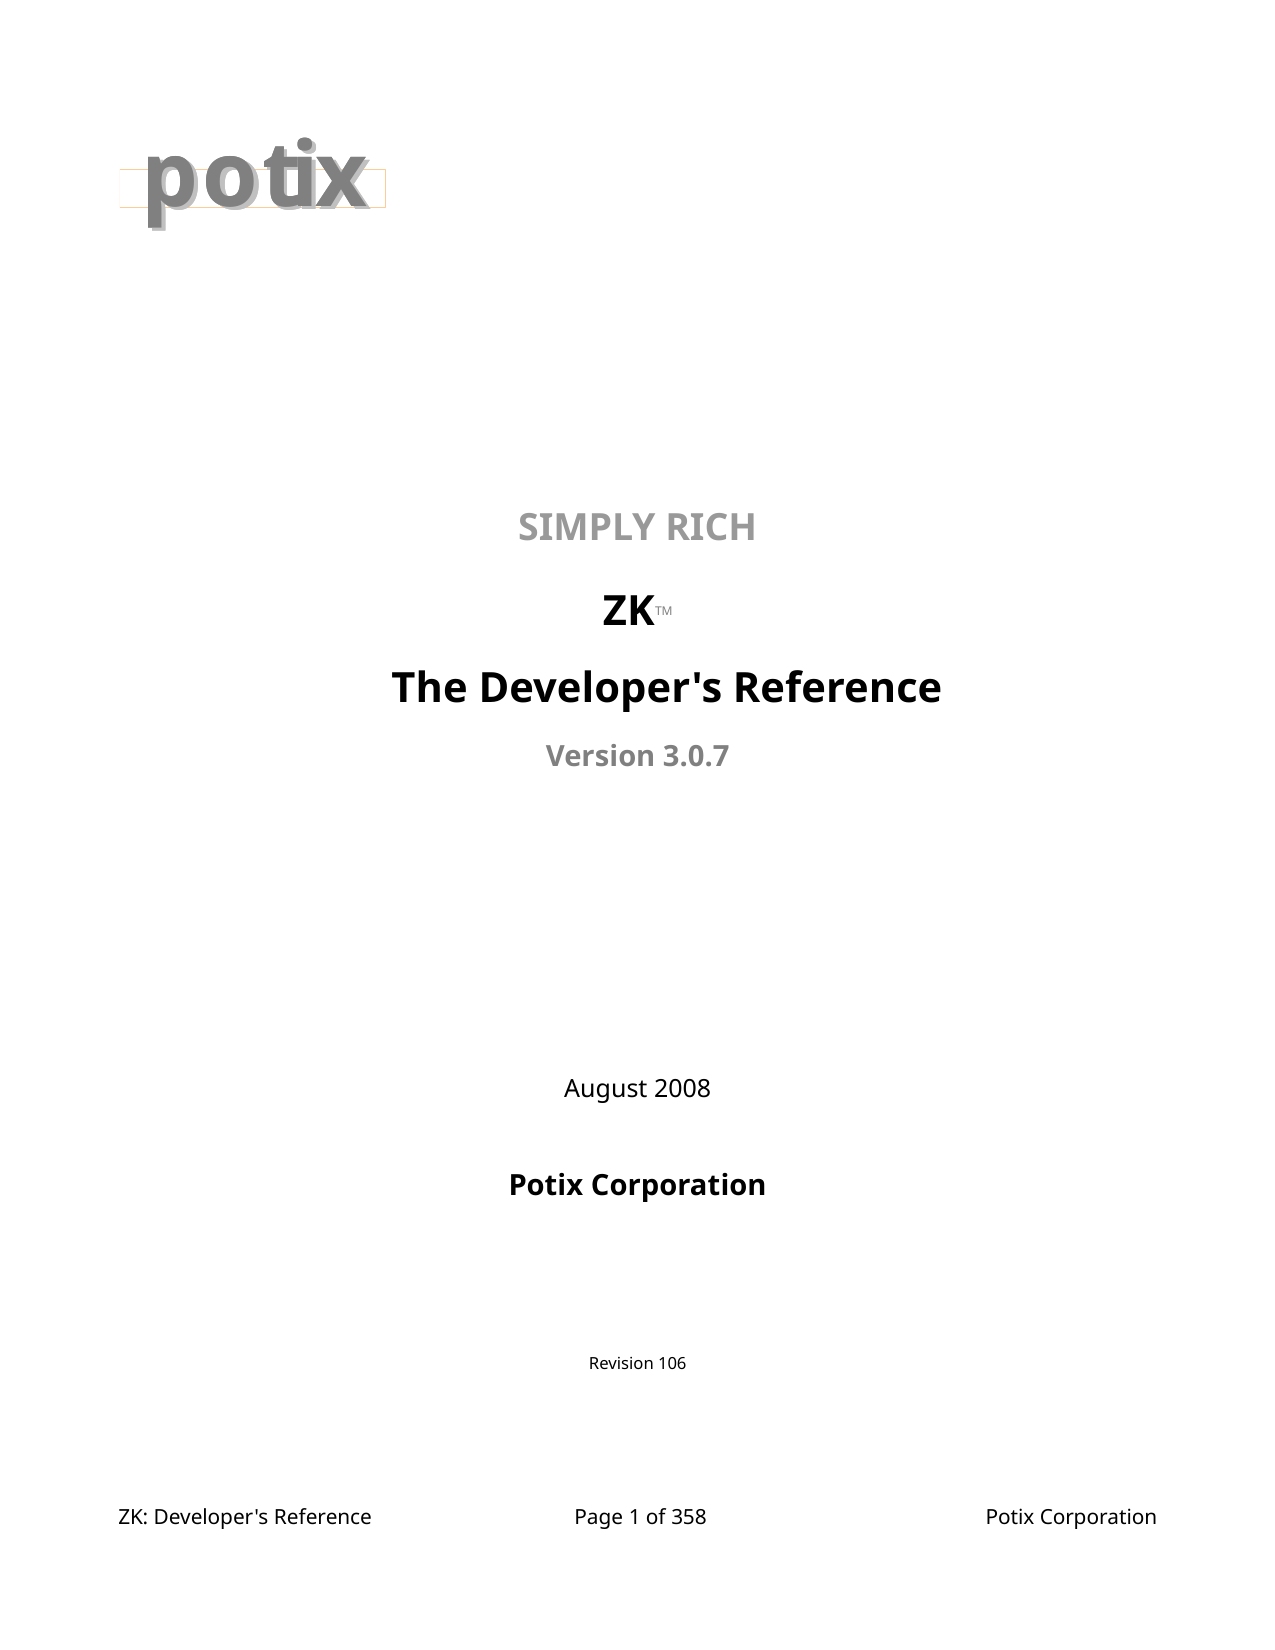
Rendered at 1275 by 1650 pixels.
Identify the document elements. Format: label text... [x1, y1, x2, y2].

text Potix Corporation [118, 1164, 1157, 1203]
text Revision 106 [118, 1351, 1157, 1374]
text SIMPLY RICH [118, 500, 1157, 551]
text August 2008 [118, 1071, 1157, 1105]
text ZKTM [118, 580, 1157, 637]
title The Developer's Reference [177, 658, 1157, 715]
subtitle Version 3.0.7 [118, 736, 1157, 775]
